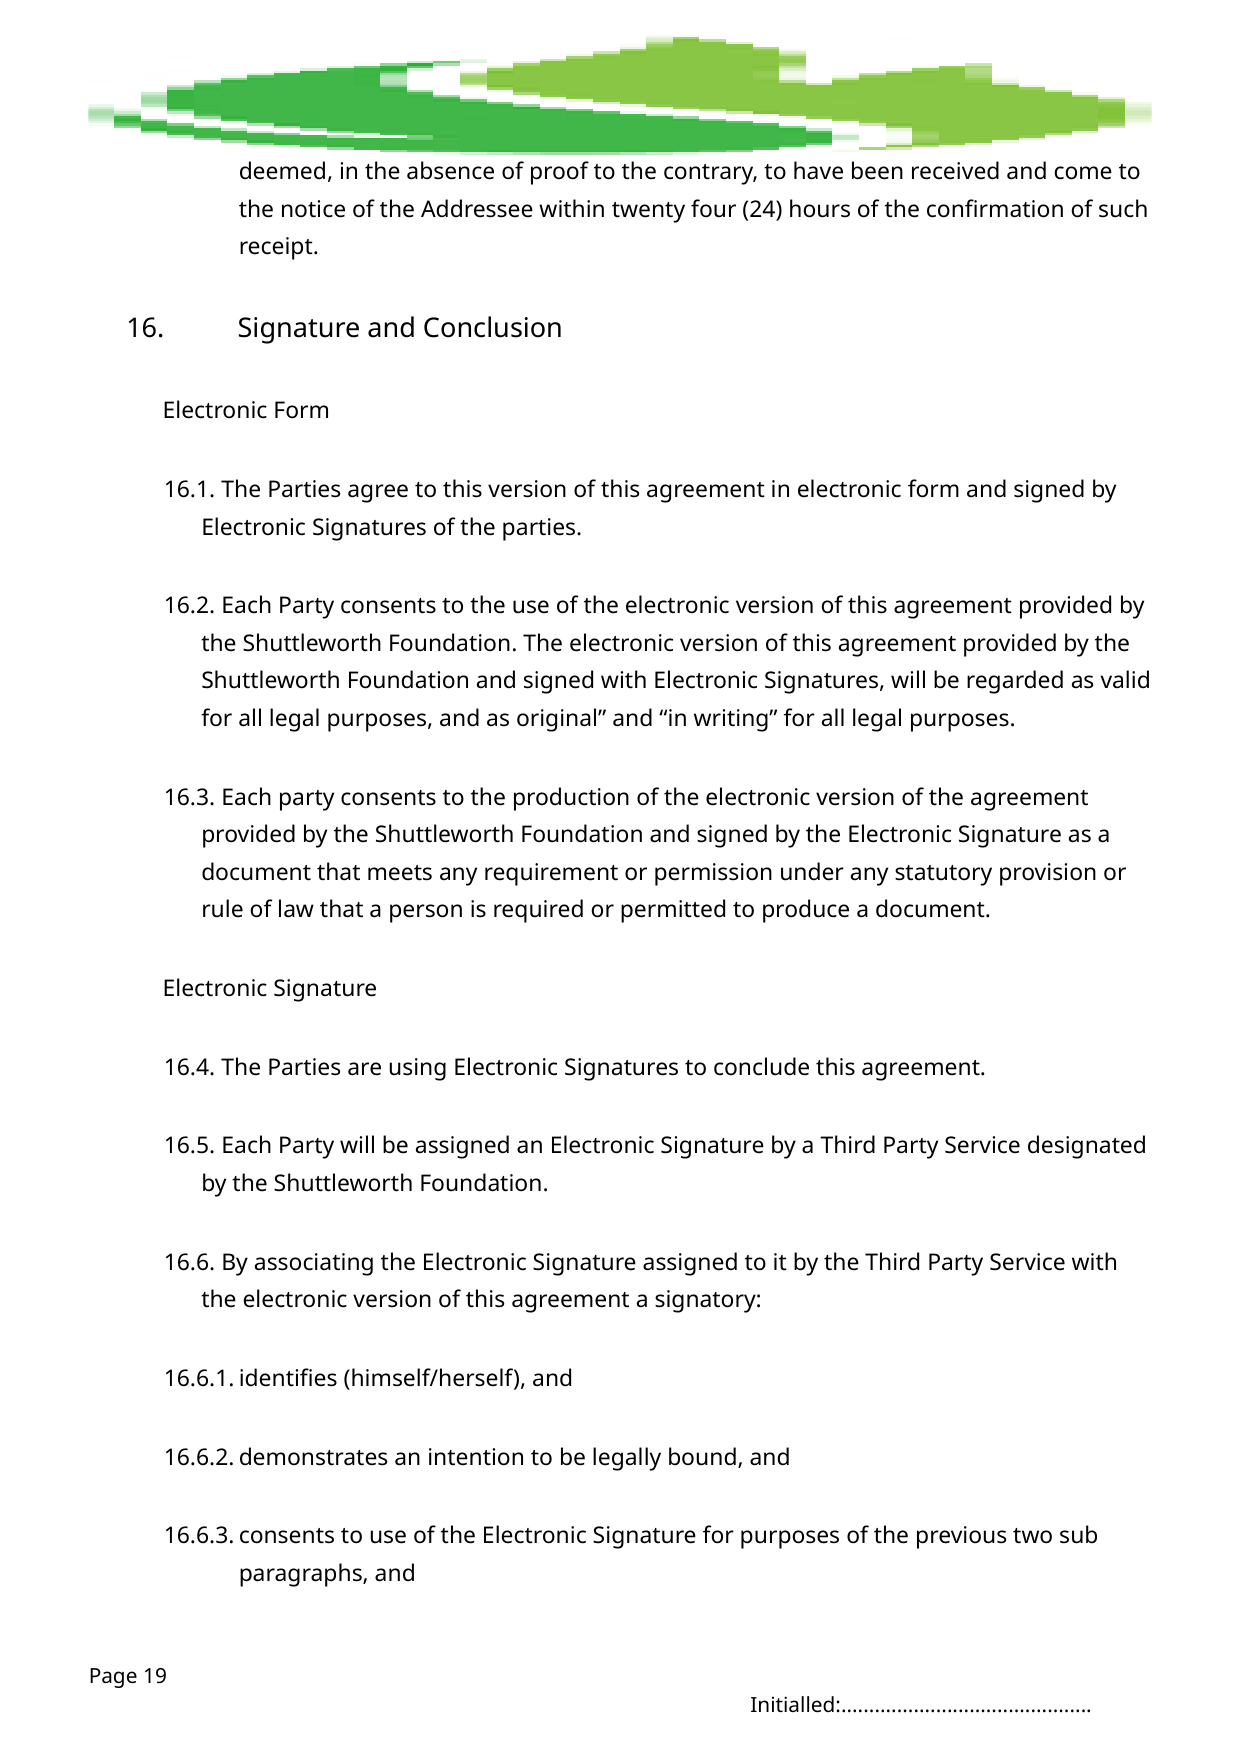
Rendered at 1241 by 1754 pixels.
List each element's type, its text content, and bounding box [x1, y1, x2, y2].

subtitle By associating the Electronic Signature assigned to it by the Third Party Service with the electronic version of this agreement a signatory: [163, 1245, 1152, 1314]
subtitle Each Party will be assigned an Electronic Signature by a Third Party Service designated by the Shuttleworth Foundation. [163, 1129, 1152, 1198]
subtitle deemed, in the absence of proof to the contrary, to have been received and come to the notice of the Addressee within twenty four (24) hours of the confirmation of such receipt. [163, 155, 1152, 261]
subtitle Electronic Signature [162, 972, 1152, 1003]
subtitle Electronic Form [162, 394, 1152, 425]
subtitle The Parties are using Electronic Signatures to conclude this agreement. [163, 1050, 1152, 1082]
subtitle Each Party consents to the use of the electronic version of this agreement provided by the Shuttleworth Foundation. The electronic version of this agreement provided by the Shuttleworth Foundation and signed with Electronic Signatures, will be regarded as valid for all legal purposes, and as original” and “in writing” for all legal purposes. [163, 589, 1152, 733]
subtitle consents to use of the Electronic Signature for purposes of the previous two sub paragraphs, and [163, 1519, 1152, 1588]
subtitle identifies (himself/herself), and [163, 1362, 1152, 1393]
subtitle demonstrates an intention to be legally bound, and [163, 1440, 1152, 1472]
subtitle Signature and Conclusion [126, 309, 1152, 346]
subtitle The Parties agree to this version of this agreement in electronic form and signed by Electronic Signatures of the parties. [163, 473, 1152, 542]
subtitle Each party consents to the production of the electronic version of the agreement provided by the Shuttleworth Foundation and signed by the Electronic Signature as a document that meets any requirement or permission under any statutory provision or rule of law that a person is required or permitted to produce a document. [163, 780, 1152, 924]
picture [88, 35, 1152, 155]
